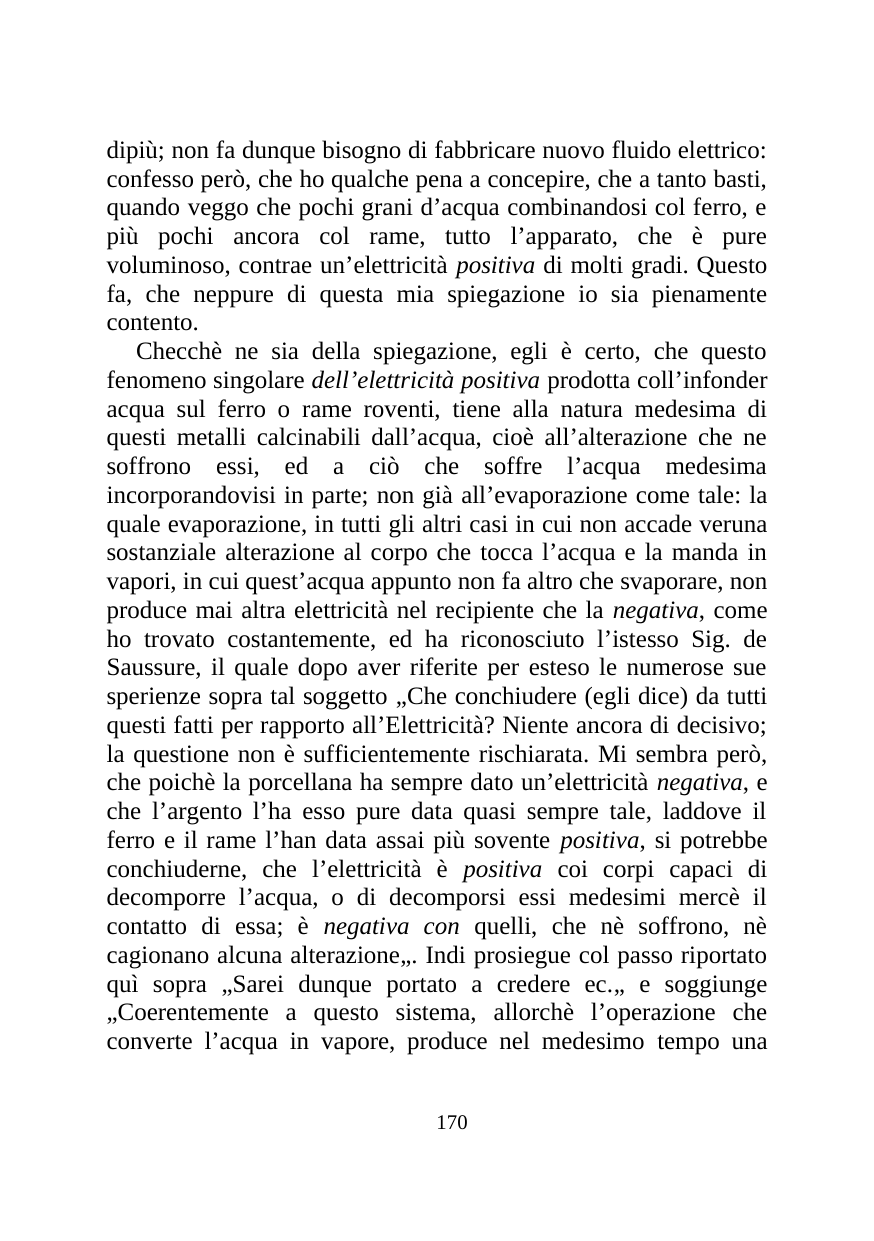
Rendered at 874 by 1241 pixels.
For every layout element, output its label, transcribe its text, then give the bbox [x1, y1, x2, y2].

text Checchè ne sia della spiegazione, egli è certo, che questo fenomeno singolare dell’elettricità positiva prodotta coll’infonder acqua sul ferro o rame roventi, tiene alla natura medesima di questi metalli calcinabili dall’acqua, cioè all’alterazione che ne soffrono essi, ed a ciò che soffre l’acqua medesima incorporandovisi in parte; non già all’evaporazione come tale: la quale evaporazione, in tutti gli altri casi in cui non accade veruna sostanziale alterazione al corpo che tocca l’acqua e la manda in vapori, in cui quest’acqua appunto non fa altro che svaporare, non produce mai altra elettricità nel recipiente che la negativa, come ho trovato costantemente, ed ha riconosciuto l’istesso Sig. de Saussure, il quale dopo aver riferite per esteso le numerose sue sperienze sopra tal soggetto „Che conchiudere (egli dice) da tutti questi fatti per rapporto all’Elettricità? Niente ancora di decisivo; la questione non è sufficientemente rischiarata. Mi sembra però, che poichè la porcellana ha sempre dato un’elettricità negativa, e che l’argento l’ha esso pure data quasi sempre tale, laddove il ferro e il rame l’han data assai più sovente positiva, si potrebbe conchiuderne, che l’elettricità è positiva coi corpi capaci di decomporre l’acqua, o di decomporsi essi medesimi mercè il contatto di essa; è negativa con quelli, che nè soffrono, nè cagionano alcuna alterazione„. Indi prosiegue col passo riportato quì sopra „Sarei dunque portato a credere ec.„ e soggiunge „Coerentemente a questo sistema, allorchè l’operazione che converte l’acqua in vapore, produce nel medesimo tempo una [106, 336, 768, 1055]
text dipiù; non fa dunque bisogno di fabbricare nuovo fluido elettrico: confesso però, che ho qualche pena a concepire, che a tanto basti, quando veggo che pochi grani d’acqua combinandosi col ferro, e più pochi ancora col rame, tutto l’apparato, che è pure voluminoso, contrae un’elettricità positiva di molti gradi. Questo fa, che neppure di questa mia spiegazione io sia pienamente contento. [106, 135, 768, 336]
